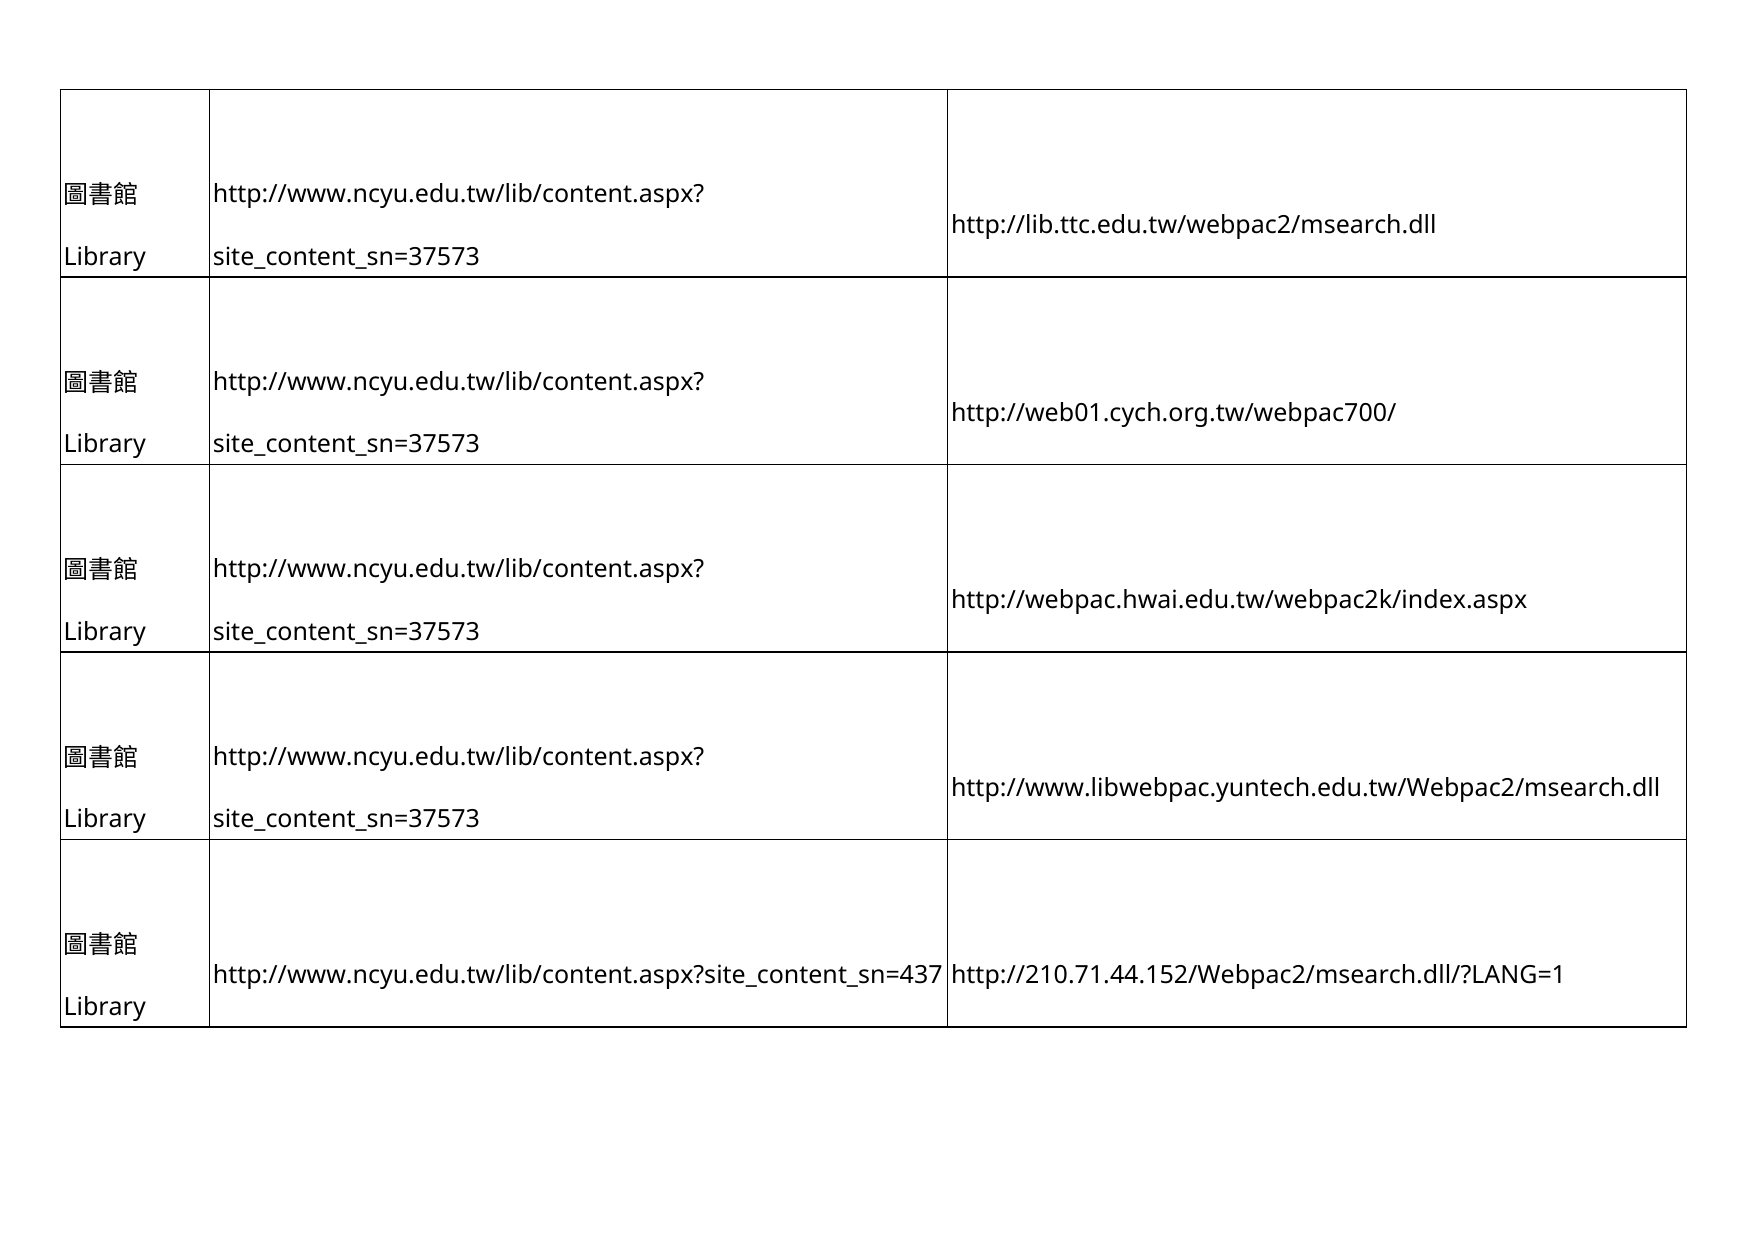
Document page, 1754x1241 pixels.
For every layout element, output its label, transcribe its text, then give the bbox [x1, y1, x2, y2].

table_cell http://web01.cych.org.tw/webpac700/ [948, 278, 1686, 464]
table_cell http://www.ncyu.edu.tw/lib/content.aspx?site_content_sn=37573 [210, 90, 947, 276]
table_cell 圖書館 Library [61, 465, 209, 651]
table_cell http://210.71.44.152/Webpac2/msearch.dll/?LANG=1 [948, 840, 1686, 1026]
table_cell http://www.ncyu.edu.tw/lib/content.aspx?site_content_sn=37573 [210, 653, 947, 839]
table_cell http://webpac.hwai.edu.tw/webpac2k/index.aspx [948, 465, 1686, 651]
table_cell 圖書館 Library [61, 840, 209, 1026]
table_cell 圖書館 Library [61, 90, 209, 276]
table_cell http://www.libwebpac.yuntech.edu.tw/Webpac2/msearch.dll [948, 653, 1686, 839]
table_cell http://www.ncyu.edu.tw/lib/content.aspx?site_content_sn=37573 [210, 278, 947, 464]
table_cell http://lib.ttc.edu.tw/webpac2/msearch.dll [948, 90, 1686, 276]
table_cell http://www.ncyu.edu.tw/lib/content.aspx?site_content_sn=437 [210, 840, 947, 1026]
table_cell http://www.ncyu.edu.tw/lib/content.aspx?site_content_sn=37573 [210, 465, 947, 651]
table_cell 圖書館 Library [61, 278, 209, 464]
table_cell 圖書館 Library [61, 653, 209, 839]
